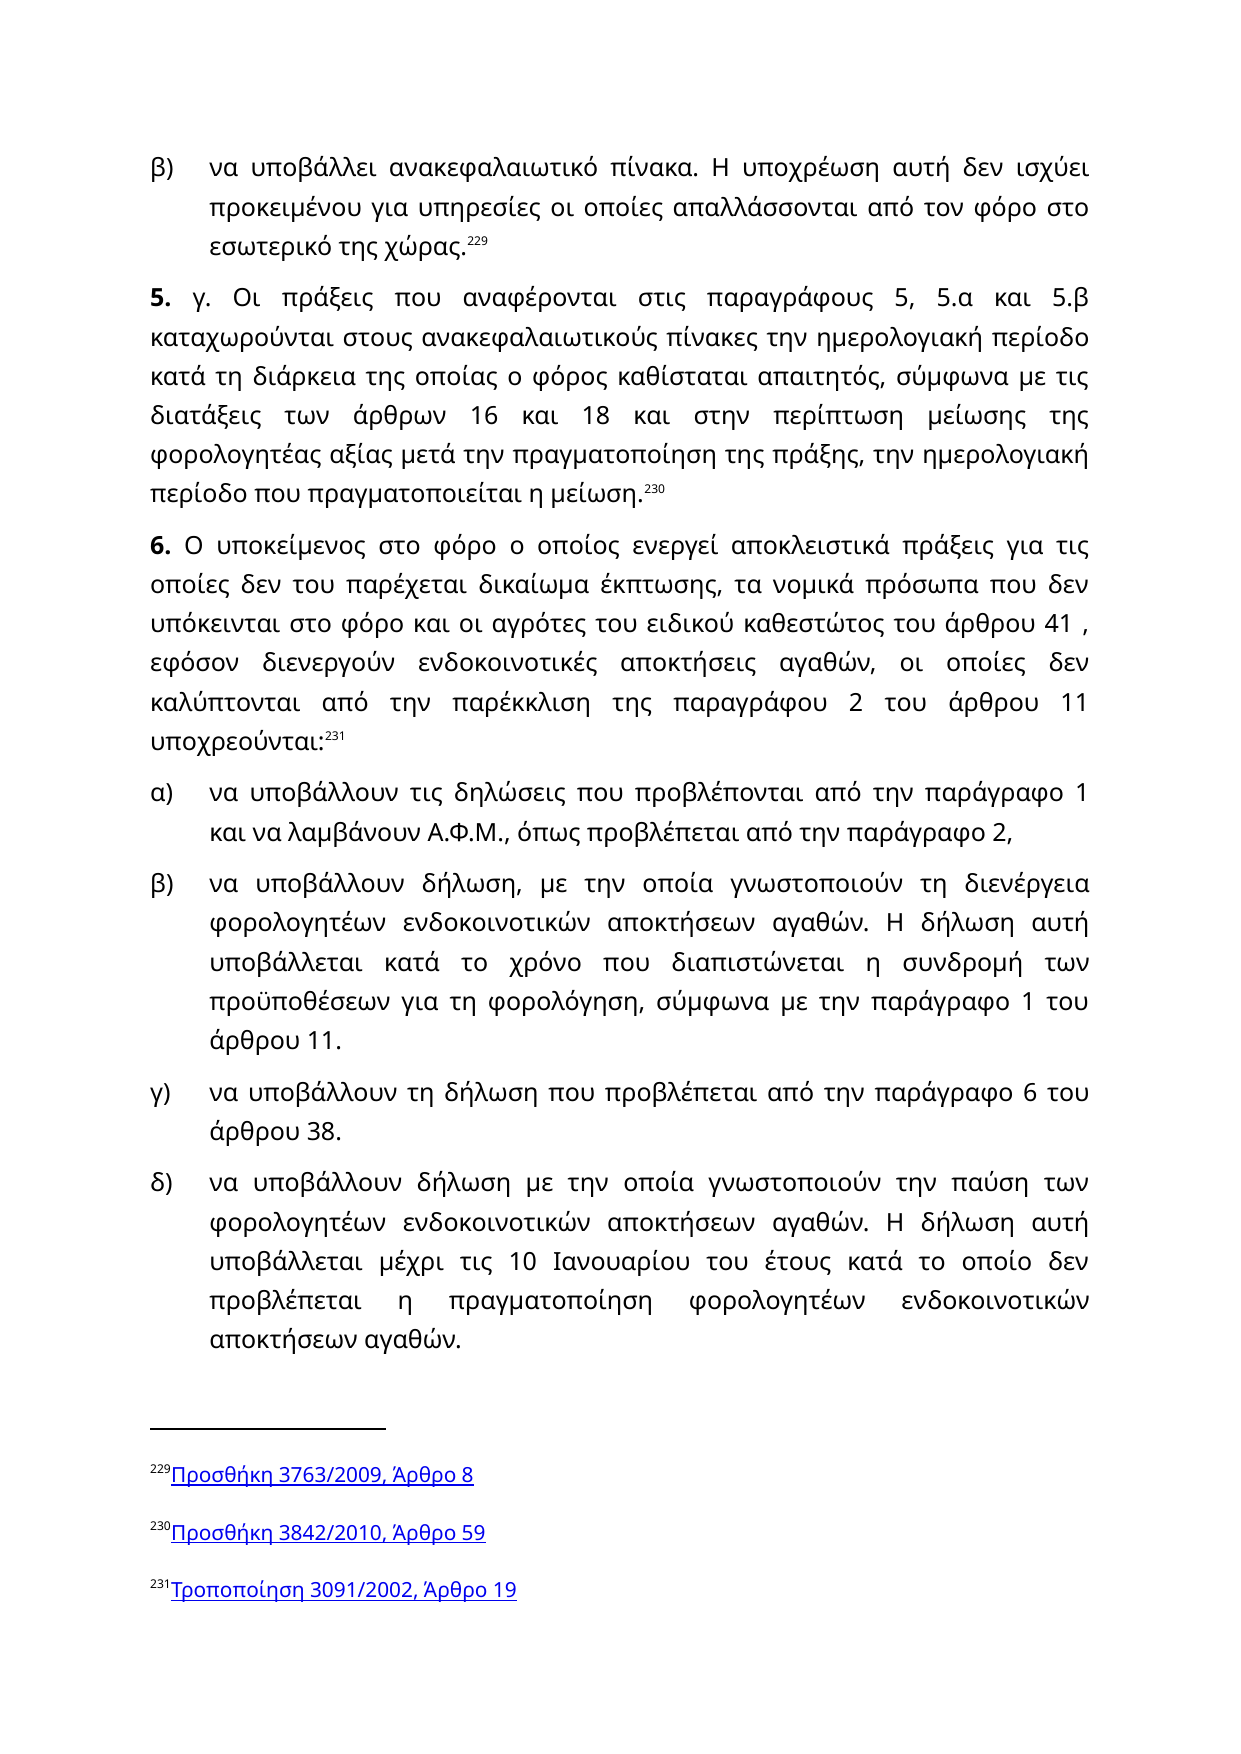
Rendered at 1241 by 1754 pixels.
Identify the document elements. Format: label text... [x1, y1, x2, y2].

list δ) να υποβάλλουν δήλωση με την οποία γνωστοποιούν την παύση των φορολογητέων ενδοκοινοτικών αποκτήσεων αγαθών. Η δήλωση αυτή υποβάλλεται μέχρι τις 10 Ιανουαρίου του έτους κατά το οποίο δεν προβλέπεται η πραγματοποίηση φορολογητέων ενδοκοινοτικών αποκτήσεων αγαθών. [150, 1165, 1090, 1356]
list β) να υποβάλλουν δήλωση, με την οποία γνωστοποιούν τη διενέργεια φορολογητέων ενδοκοινοτικών αποκτήσεων αγαθών. Η δήλωση αυτή υποβάλλεται κατά το χρόνο που διαπιστώνεται η συνδρομή των προϋποθέσεων για τη φορολόγηση, σύμφωνα με την παράγραφο 1 του άρθρου 11. [150, 866, 1090, 1057]
text 5. γ. Οι πράξεις που αναφέρονται στις παραγράφους 5, 5.α και 5.β καταχωρούνται στους ανακεφαλαιωτικούς πίνακες την ημερολογιακή περίοδο κατά τη διάρκεια της οποίας ο φόρος καθίσταται απαιτητός, σύμφωνα με τις διατάξεις των άρθρων 16 και 18 και στην περίπτωση μείωσης της φορολογητέας αξίας μετά την πραγματοποίηση της πράξης, την ημερολογιακή περίοδο που πραγματοποιείται η μείωση. [150, 280, 1090, 510]
list α) να υποβάλλουν τις δηλώσεις που προβλέπονται από την παράγραφο 1 και να λαμβάνουν Α.Φ.Μ., όπως προβλέπεται από την παράγραφο 2, [150, 775, 1090, 848]
list γ) να υποβάλλουν τη δήλωση που προβλέπεται από την παράγραφο 6 του άρθρου 38. [150, 1074, 1090, 1147]
text Προσθήκη 3842/2010, Άρθρο 59 [150, 1518, 1090, 1546]
text Προσθήκη 3763/2009, Άρθρο 8 [150, 1460, 1090, 1489]
text Τροποποίηση 3091/2002, Άρθρο 19 [150, 1576, 1090, 1604]
list β) να υποβάλλει ανακεφαλαιωτικό πίνακα. Η υποχρέωση αυτή δεν ισχύει προκειμένου για υπη­ρεσίες οι οποίες απαλλάσσονται από τον φόρο στο εσωτερικό της χώρας. [150, 150, 1090, 262]
text 6. Ο υποκείμενος στο φόρο ο οποίος ενεργεί αποκλειστικά πράξεις για τις οποίες δεν του παρέχεται δικαίωμα έκπτωσης, τα νομικά πρόσωπα που δεν υπόκεινται στο φόρο και οι αγρότες του ειδικού καθεστώτος του άρθρου 41 , εφόσον διενεργούν ενδοκοινοτικές αποκτήσεις αγαθών, οι οποίες δεν καλύπτονται από την παρέκκλιση της παραγράφου 2 του άρθρου 11 υποχρεούνται: [150, 527, 1090, 757]
